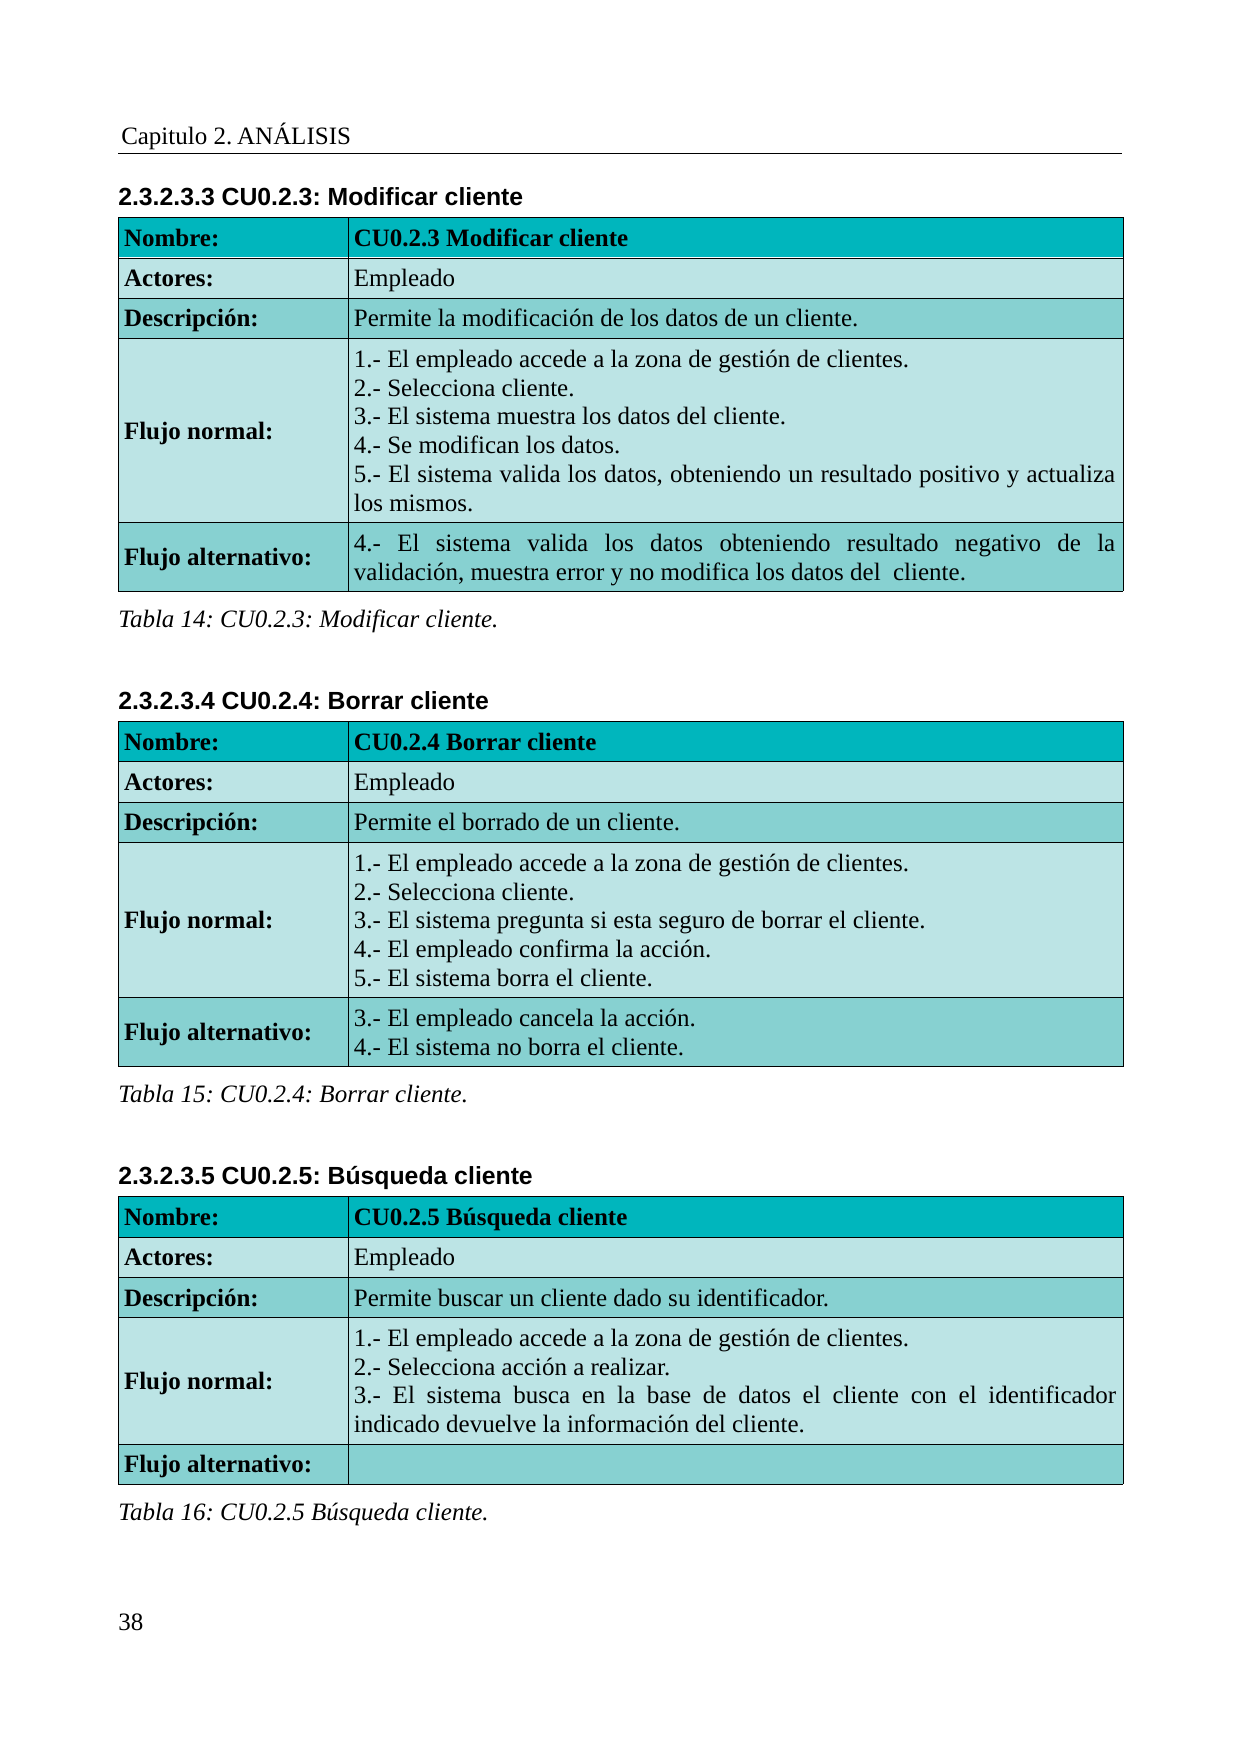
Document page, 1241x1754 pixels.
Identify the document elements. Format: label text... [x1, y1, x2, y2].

table_header CU0.2.5 Búsqueda cliente [349, 1197, 1123, 1237]
table_cell Permite el borrado de un cliente. [349, 803, 1123, 842]
text Tabla 14: CU0.2.3: Modificar cliente. [118, 604, 1122, 632]
subtitle 2.3.2.3.3 CU0.2.3: Modificar cliente [118, 182, 1122, 211]
table_cell Empleado [349, 1238, 1123, 1277]
table_header Nombre: [119, 722, 348, 761]
table_cell Descripción: [119, 1278, 348, 1317]
table_cell Flujo alternativo: [119, 998, 348, 1066]
table_cell Flujo normal: [119, 843, 348, 997]
table_cell 1.- El empleado accede a la zona de gestión de clientes. 2.- Selecciona cliente. 3.- El sistema muestra los datos del cliente. 4.- Se modifican los datos. 5.- El sistema valida los datos, obteniendo un resultado positivo y actualiza los mismos. [349, 339, 1123, 522]
table_cell Permite la modificación de los datos de un cliente. [349, 299, 1123, 338]
table_cell Empleado [349, 762, 1123, 802]
table_cell 3.- El empleado cancela la acción. 4.- El sistema no borra el cliente. [349, 998, 1123, 1066]
table_cell Flujo alternativo: [119, 1445, 348, 1484]
table_cell Empleado [349, 259, 1123, 298]
table_cell Actores: [119, 1238, 348, 1277]
table_cell Permite buscar un cliente dado su identificador. [349, 1278, 1123, 1317]
table_cell Flujo normal: [119, 1318, 348, 1444]
table_cell 1.- El empleado accede a la zona de gestión de clientes. 2.- Selecciona cliente. 3.- El sistema pregunta si esta seguro de borrar el cliente. 4.- El empleado confirma la acción. 5.- El sistema borra el cliente. [349, 843, 1123, 997]
table_cell Actores: [119, 259, 348, 298]
table_cell Descripción: [119, 299, 348, 338]
table_cell Flujo alternativo: [119, 523, 348, 591]
text Tabla 15: CU0.2.4: Borrar cliente. [118, 1079, 1122, 1108]
table_cell 4.- El sistema valida los datos obteniendo resultado negativo de la validación, muestra error y no modifica los datos del cliente. [349, 523, 1123, 591]
table_header CU0.2.4 Borrar cliente [349, 722, 1123, 761]
text Tabla 16: CU0.2.5 Búsqueda cliente. [118, 1497, 1122, 1525]
table_cell [349, 1445, 1123, 1484]
table_cell 1.- El empleado accede a la zona de gestión de clientes. 2.- Selecciona acción a realizar. 3.- El sistema busca en la base de datos el cliente con el identificador indicado devuelve la información del cliente. [349, 1318, 1123, 1444]
table_cell Flujo normal: [119, 339, 348, 522]
table_cell Actores: [119, 762, 348, 802]
subtitle 2.3.2.3.4 CU0.2.4: Borrar cliente [118, 686, 1122, 715]
table_header CU0.2.3 Modificar cliente [349, 218, 1123, 257]
table_header Nombre: [119, 218, 348, 257]
subtitle 2.3.2.3.5 CU0.2.5: Búsqueda cliente [118, 1161, 1122, 1190]
table_header Nombre: [119, 1197, 348, 1237]
table_cell Descripción: [119, 803, 348, 842]
